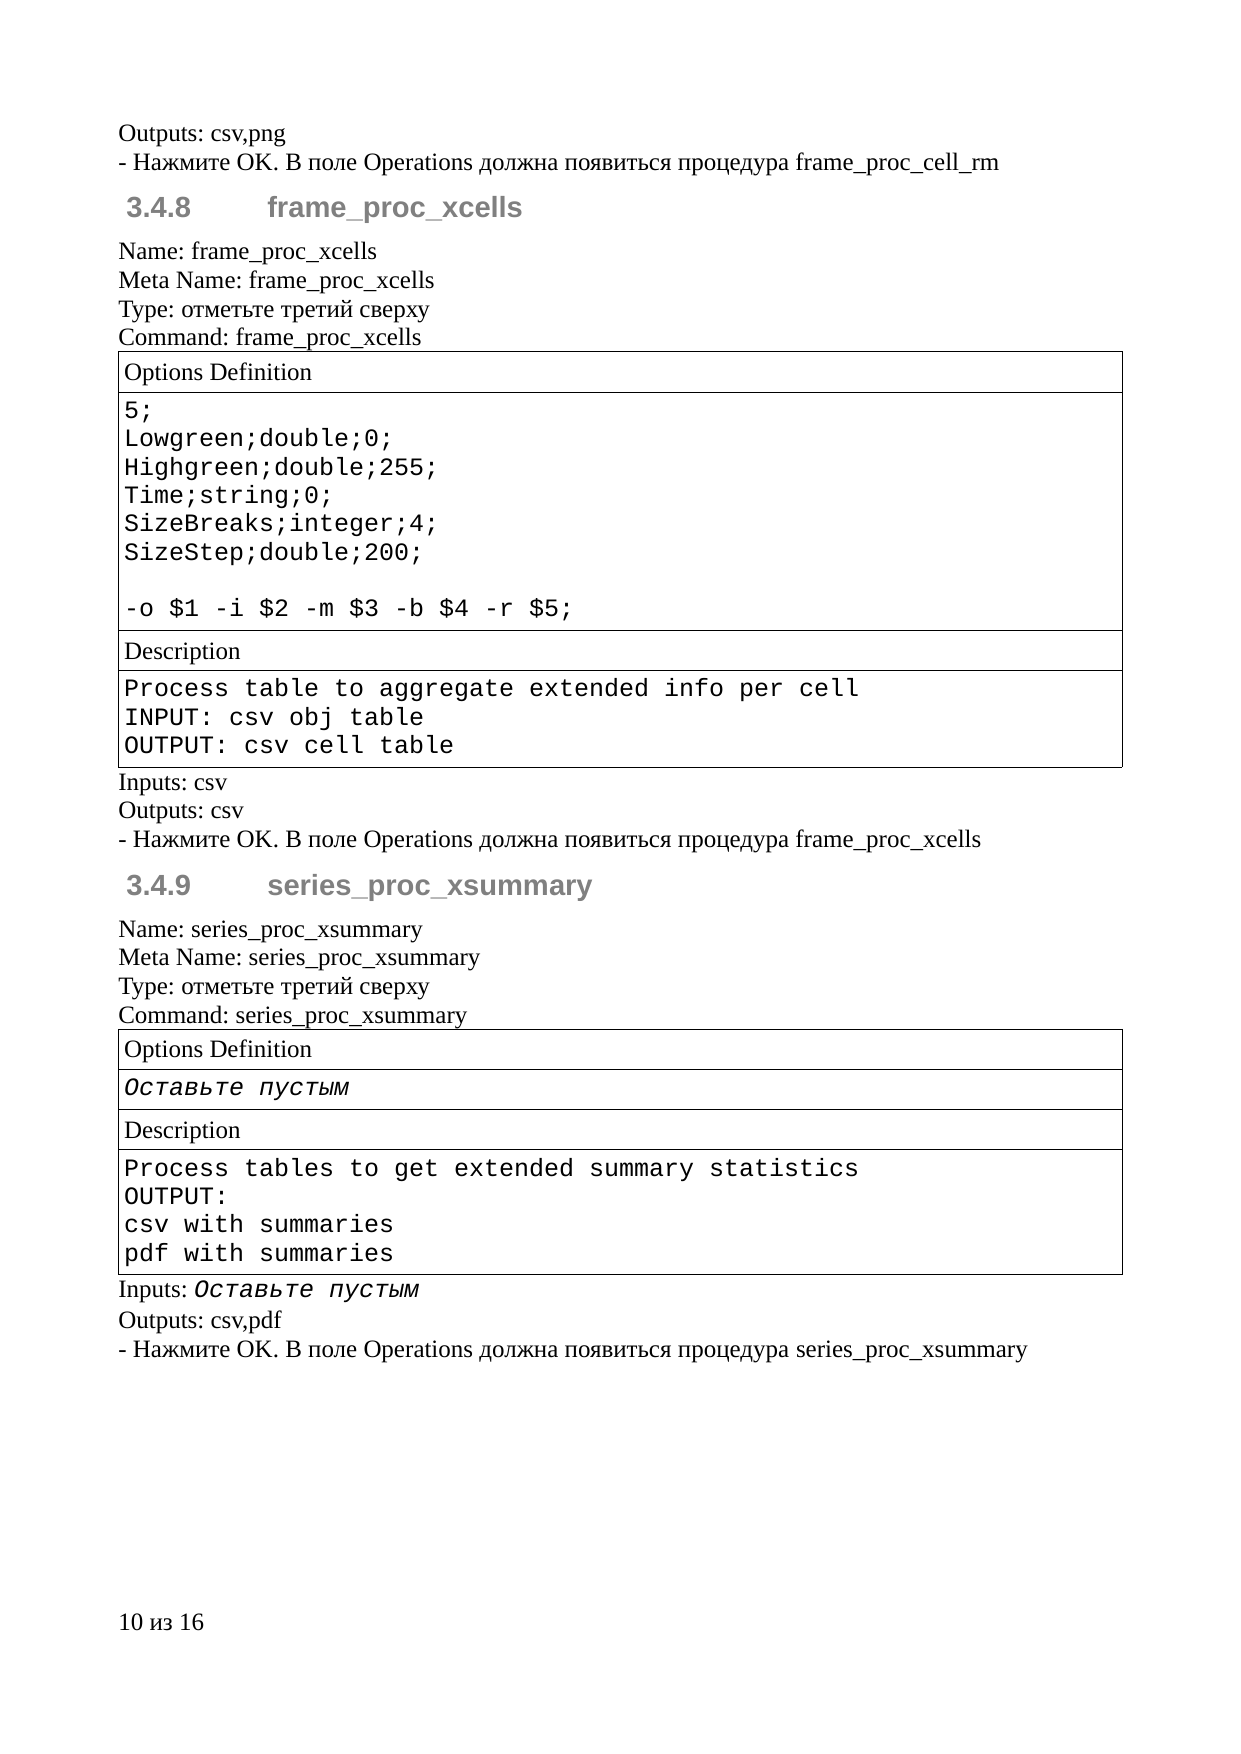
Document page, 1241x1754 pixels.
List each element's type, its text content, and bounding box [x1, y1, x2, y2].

table_cell 5; Lowgreen;double;0; Highgreen;double;255; Time;string;0; SizeBreaks;integer;4; SizeStep;double;200; -o $1 -i $2 -m $3 -b $4 -r $5; [119, 393, 1122, 630]
table_header Options Definition [119, 352, 1122, 392]
subtitle frame_proc_xcells [118, 190, 1122, 224]
text Command: frame_proc_xcells [118, 322, 1122, 351]
table_cell Process table to aggregate extended info per cell INPUT: csv obj table OUTPUT: csv cell table [119, 671, 1122, 767]
text Meta Name: frame_proc_xcells [118, 265, 1122, 294]
text Inputs: csv [118, 768, 1122, 796]
text - Нажмите OK. В поле Operations должна появиться процедура frame_proc_xcells [118, 824, 1122, 853]
text Name: series_proc_xsummary [118, 914, 1122, 942]
table_cell Оставьте пустым [119, 1070, 1122, 1109]
text Name: frame_proc_xcells [118, 236, 1122, 265]
text Type: отметьте третий сверху [118, 294, 1122, 322]
text Outputs: csv,pdf [118, 1305, 1122, 1334]
table_cell Process tables to get extended summary statistics OUTPUT: csv with summaries pdf with summaries [119, 1150, 1122, 1274]
text Inputs: Оставьте пустым [118, 1275, 1122, 1305]
table_header Description [119, 1110, 1122, 1149]
text Command: series_proc_xsummary [118, 1000, 1122, 1029]
text Outputs: csv [118, 796, 1122, 824]
subtitle series_proc_xsummary [118, 868, 1122, 901]
table_header Options Definition [119, 1030, 1122, 1069]
text - Нажмите OK. В поле Operations должна появиться процедура series_proc_xsummary [118, 1334, 1122, 1363]
text - Нажмите OK. В поле Operations должна появиться процедура frame_proc_cell_rm [118, 147, 1122, 176]
text Type: отметьте третий сверху [118, 971, 1122, 1000]
text Outputs: csv,png [118, 118, 1122, 147]
table_header Description [119, 631, 1122, 670]
text Meta Name: series_proc_xsummary [118, 942, 1122, 971]
